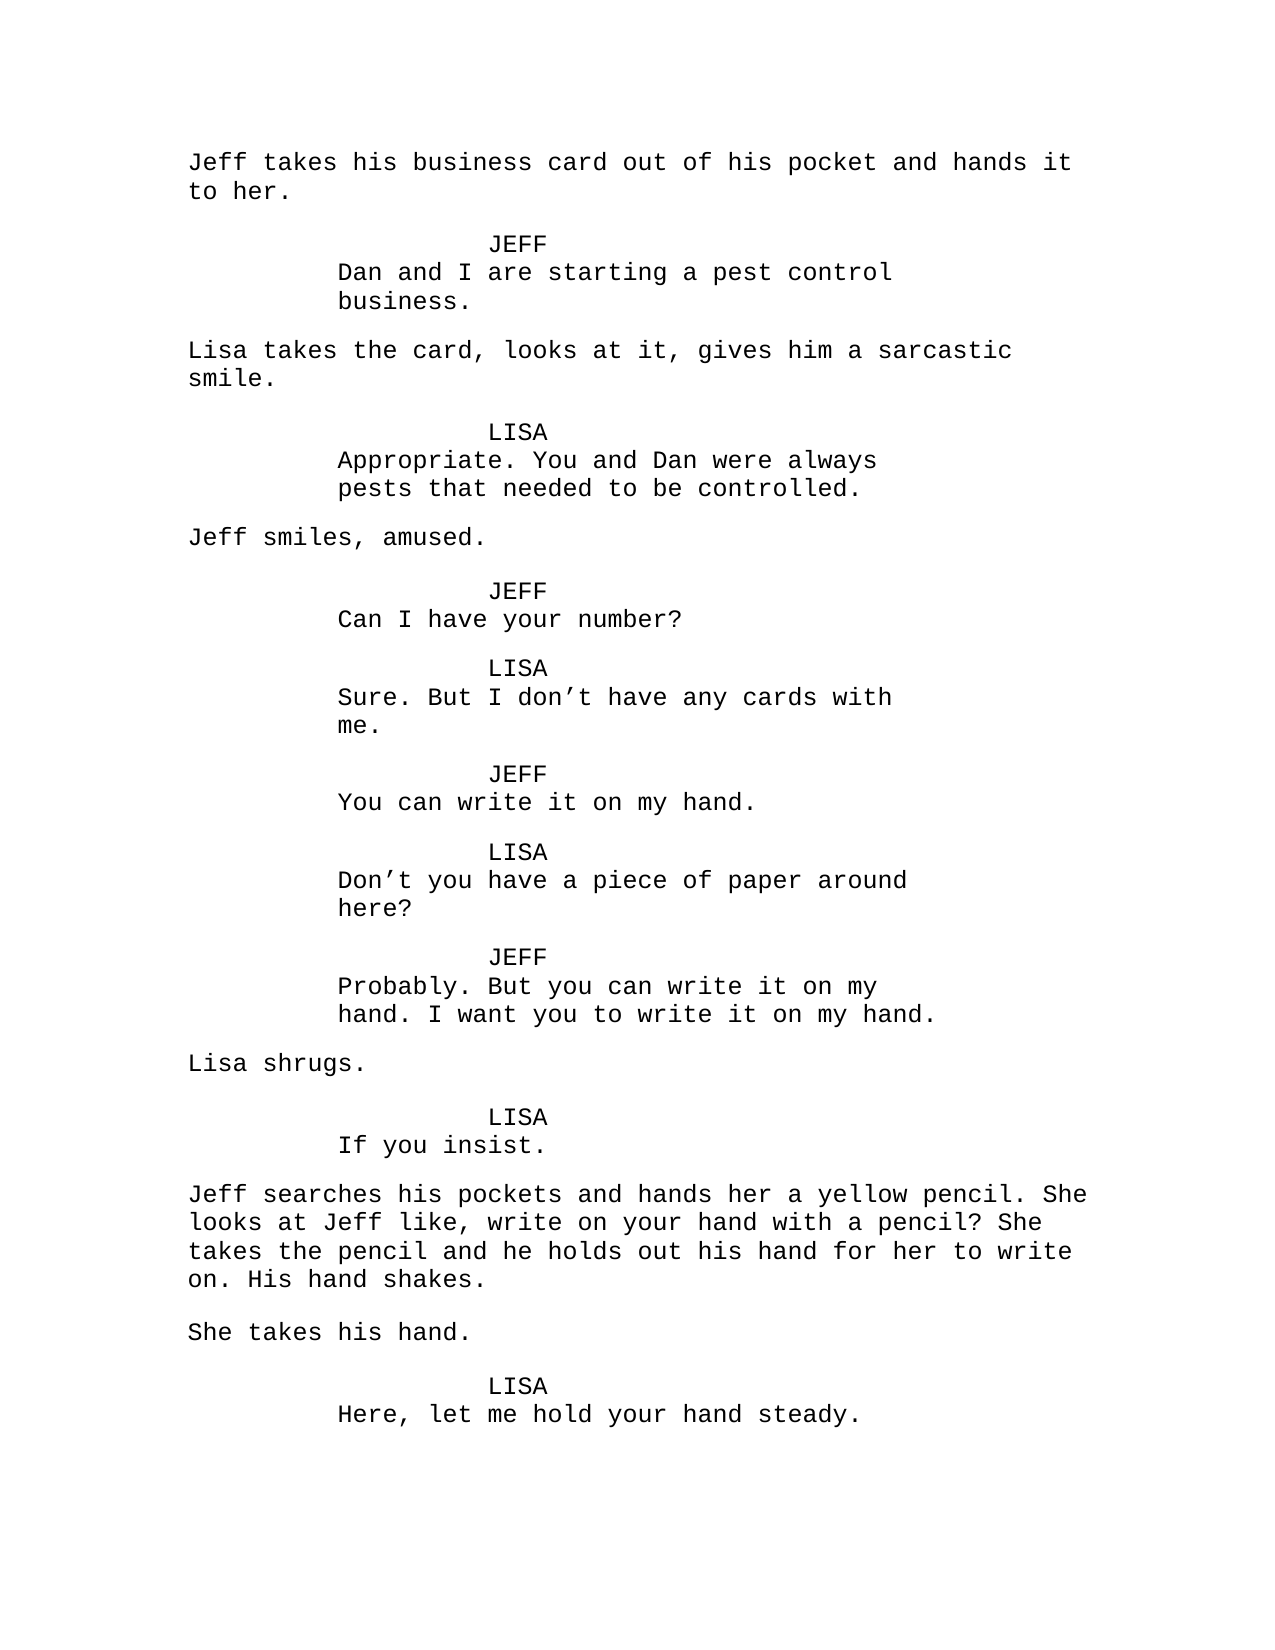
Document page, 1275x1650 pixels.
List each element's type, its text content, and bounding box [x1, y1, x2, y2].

text Sure. But I don’t have any cards with me. [337, 684, 937, 741]
text Here, let me hold your hand steady. [337, 1402, 937, 1430]
text She takes his hand. [187, 1320, 1087, 1348]
text JEFF [187, 762, 1087, 790]
text JEFF [187, 945, 1087, 973]
text LISA [187, 419, 1087, 447]
text Lisa takes the card, looks at it, gives him a sarcastic smile. [187, 337, 1087, 394]
text Can I have your number? [337, 607, 937, 635]
text Jeff smiles, amused. [187, 525, 1087, 553]
text LISA [187, 1373, 1087, 1402]
text JEFF [187, 232, 1087, 260]
text Appropriate. You and Dan were always pests that needed to be controlled. [337, 447, 937, 504]
text Jeff takes his business card out of his pocket and hands it to her. [187, 150, 1087, 207]
text LISA [187, 656, 1087, 684]
text Dan and I are starting a pest control business. [337, 260, 937, 317]
text LISA [187, 839, 1087, 867]
text JEFF [187, 578, 1087, 607]
text Don’t you have a piece of paper around here? [337, 867, 937, 924]
text You can write it on my hand. [337, 790, 937, 818]
text Jeff searches his pockets and hands her a yellow pencil. She looks at Jeff like, write on your hand with a pencil? She takes the pencil and he holds out his hand for her to write on. His hand shakes. [187, 1182, 1087, 1295]
text LISA [187, 1104, 1087, 1132]
text Lisa shrugs. [187, 1051, 1087, 1079]
text Probably. But you can write it on my hand. I want you to write it on my hand. [337, 973, 937, 1030]
text If you insist. [337, 1132, 937, 1161]
